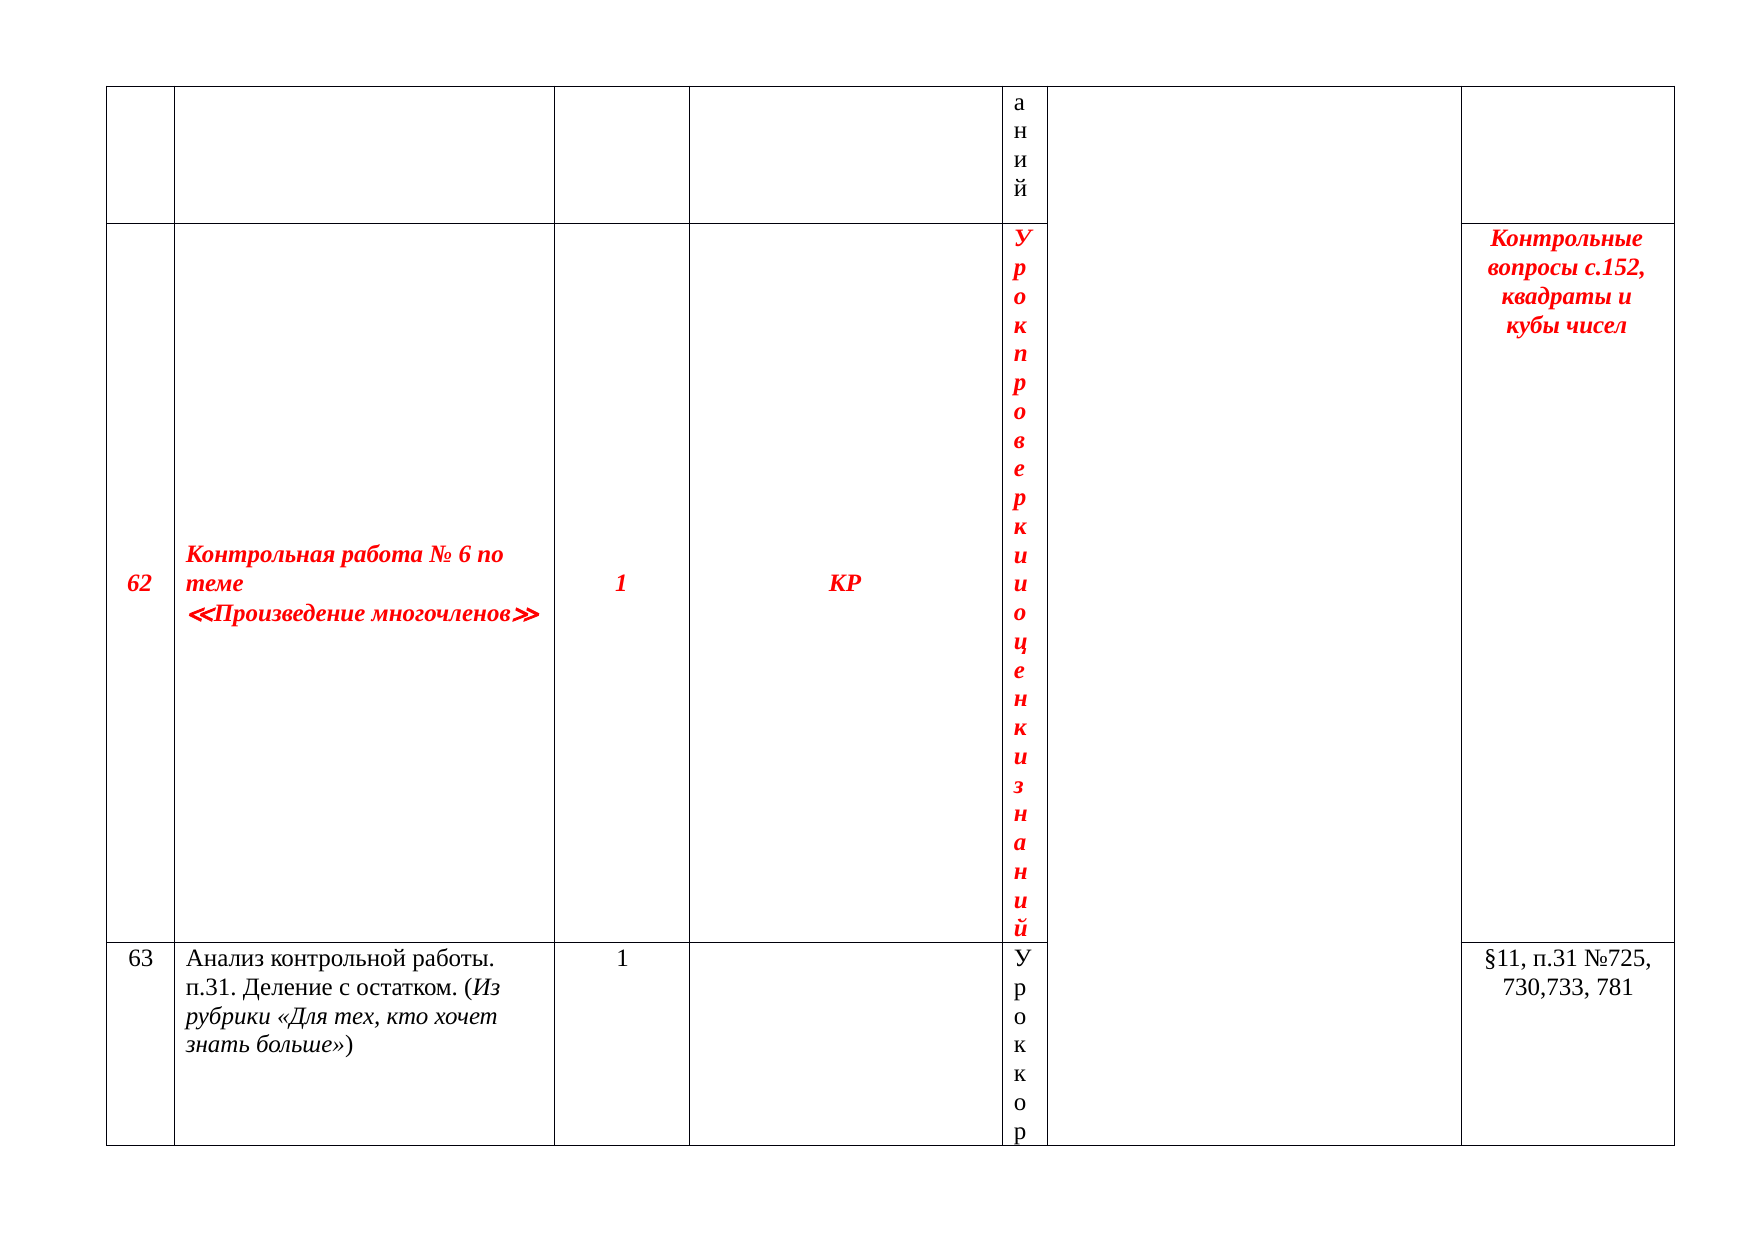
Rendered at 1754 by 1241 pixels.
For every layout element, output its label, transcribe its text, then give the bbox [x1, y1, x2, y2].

table_cell аний [1003, 87, 1047, 222]
table_cell 1 [555, 943, 689, 1144]
table_cell 63 [107, 943, 174, 1144]
table_cell [555, 87, 689, 222]
table_cell [175, 87, 554, 222]
table_cell КР [690, 224, 1002, 942]
table_cell Анализ контрольной работы. п.31. Деление с остатком. (Из рубрики «Для тех, кто хочет знать больше») [175, 943, 554, 1144]
table_cell [690, 87, 1002, 222]
table_cell Урок кор [1003, 943, 1047, 1144]
table_cell Урок проверки и оценки знаний [1003, 224, 1047, 942]
table_cell [1462, 87, 1674, 222]
table_cell 1 [555, 224, 689, 942]
table_cell 62 [107, 224, 174, 942]
table_cell [1048, 87, 1461, 1144]
table_cell Контрольная работа № 6 по теме ≪Произведение многочленов≫ [175, 224, 554, 942]
table_cell [690, 943, 1002, 1144]
table_cell [107, 87, 174, 222]
table_cell §11, п.31 №725, 730,733, 781 [1462, 943, 1674, 1144]
table_cell Контрольные вопросы с.152, квадраты и кубы чисел [1462, 224, 1674, 942]
